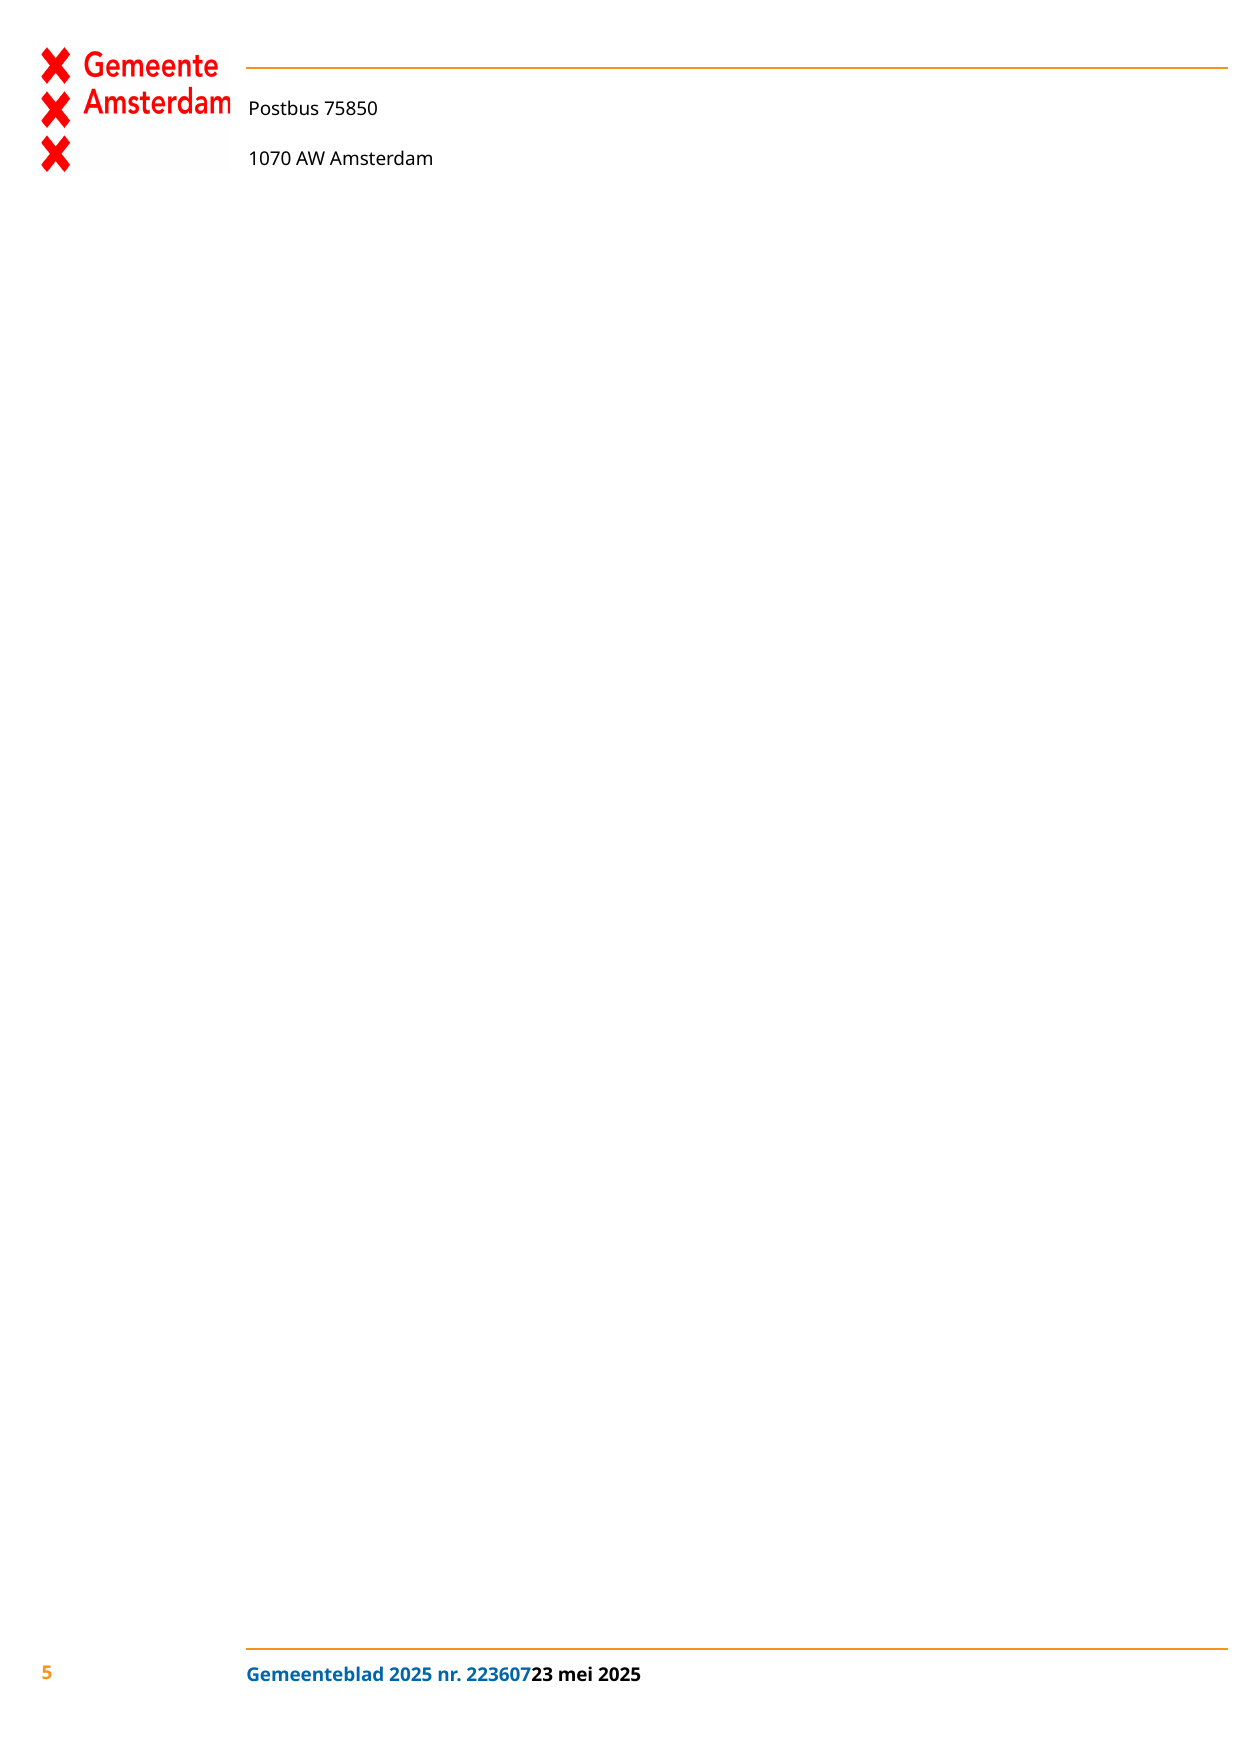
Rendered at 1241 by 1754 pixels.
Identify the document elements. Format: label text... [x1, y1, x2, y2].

picture [41, 47, 231, 172]
text 1070 AW Amsterdam [248, 145, 1152, 171]
text Postbus 75850 [248, 95, 1152, 121]
